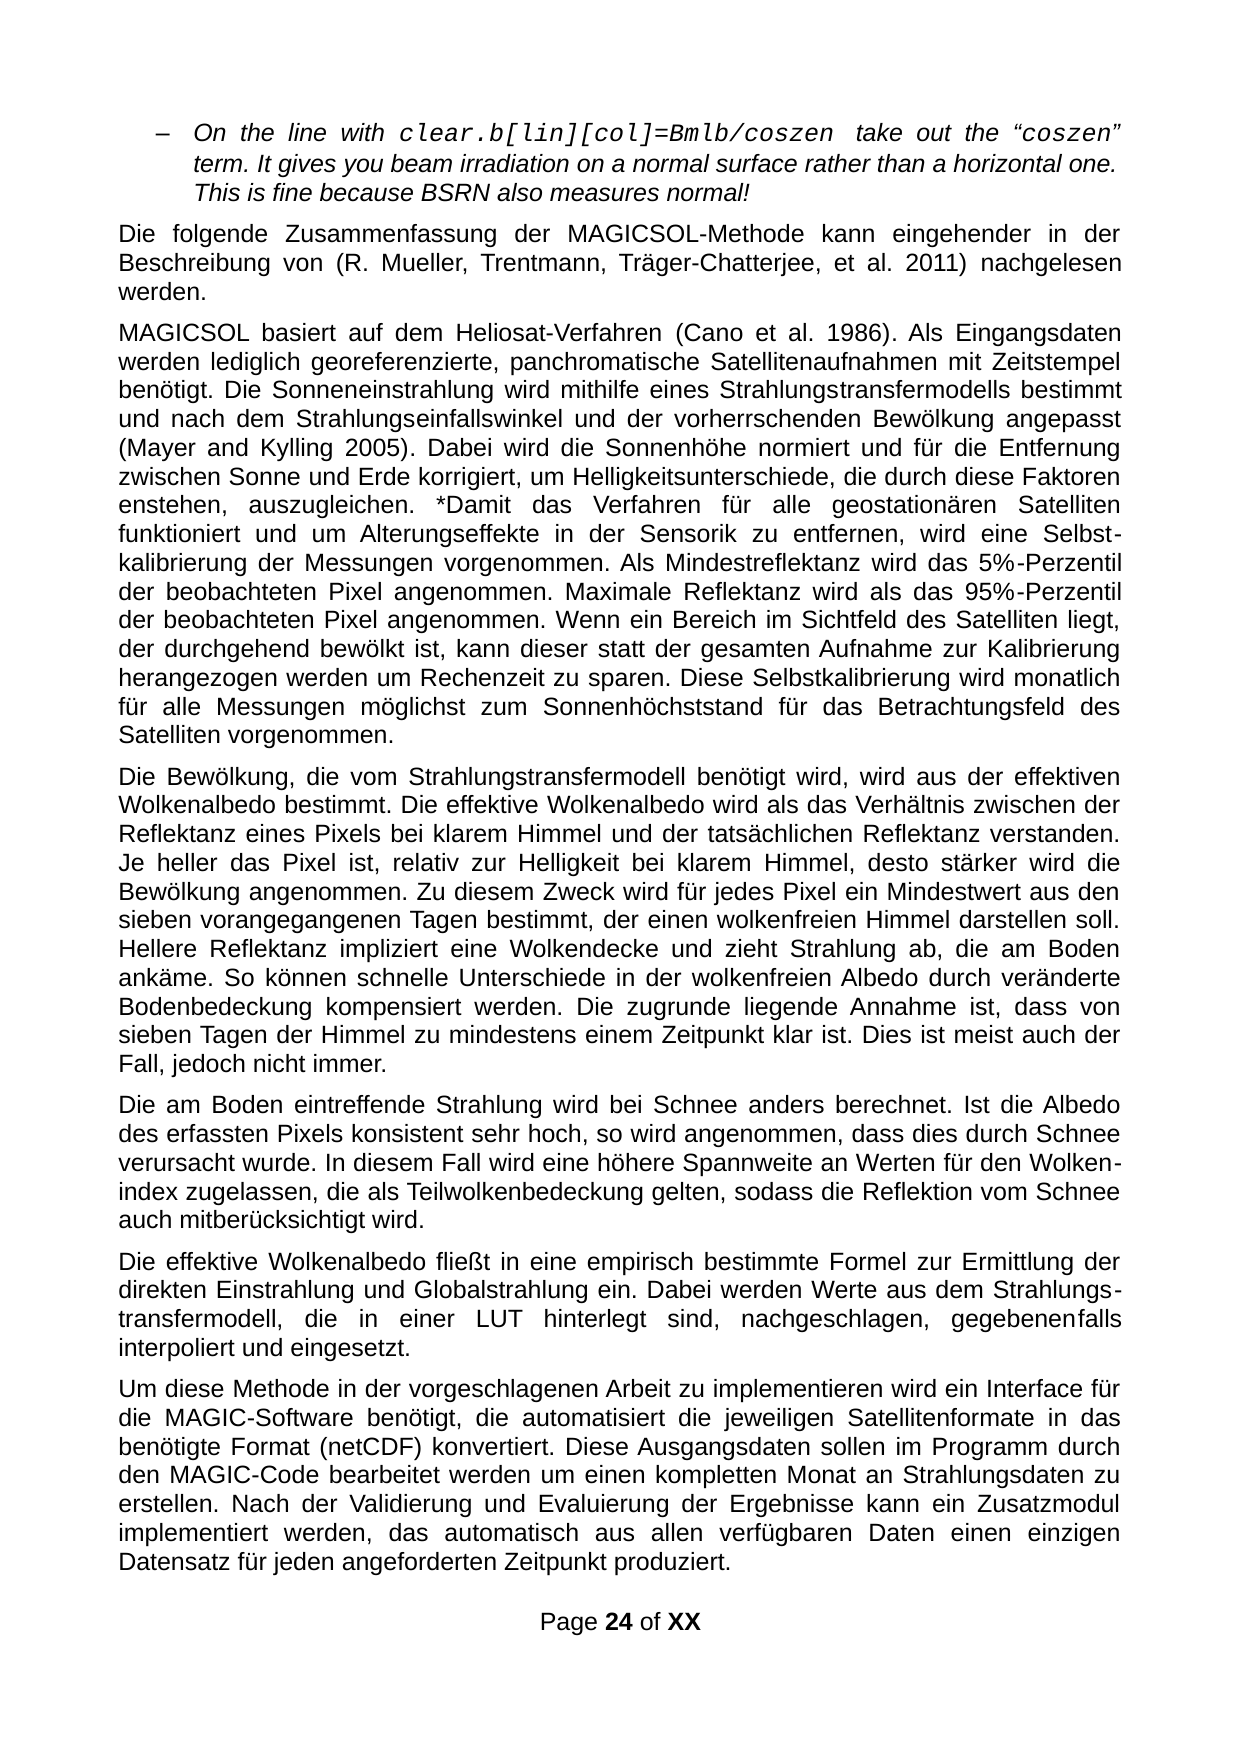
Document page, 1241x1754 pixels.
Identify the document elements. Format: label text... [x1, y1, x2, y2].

text Die Bewölkung, die vom Strahlungstransfermodell benötigt wird, wird aus der effektiven Wolkenalbedo bestimmt. Die effektive Wolkenalbedo wird als das Verhältnis zwischen der Reflektanz eines Pixels bei klarem Himmel und der tatsächlichen Reflektanz verstanden. Je heller das Pixel ist, relativ zur Helligkeit bei klarem Himmel, desto stärker wird die Bewölkung angenommen. Zu diesem Zweck wird für jedes Pixel ein Mindestwert aus den sieben vorangegangenen Tagen bestimmt, der einen wolkenfreien Himmel darstellen soll. Hellere Reflektanz impliziert eine Wolkendecke und zieht Strahlung ab, die am Boden ankäme. So können schnelle Unterschiede in der wolkenfreien Albedo durch veränderte Bodenbedeckung kompensiert werden. Die zugrunde liegende Annahme ist, dass von sieben Tagen der Himmel zu mindestens einem Zeitpunkt klar ist. Dies ist meist auch der Fall, jedoch nicht immer. [118, 762, 1122, 1078]
text Um diese Methode in der vorgeschlagenen Arbeit zu implementieren wird ein Interface für die MAGIC‑Software benötigt, die automatisiert die jeweiligen Satellitenformate in das benötigte Format (netCDF) konvertiert. Diese Ausgangsdaten sollen im Programm durch den MAGIC‑Code bearbeitet werden um einen kompletten Monat an Strahlungsdaten zu erstellen. Nach der Validierung und Evaluierung der Ergebnisse kann ein Zusatzmodul implementiert werden, das automatisch aus allen verfügbaren Daten einen einzigen Datensatz für jeden angeforderten Zeitpunkt produziert. [118, 1374, 1122, 1575]
text Die folgende Zusammenfassung der MAGICSOL-Methode kann eingehender in der Beschreibung von (R. Mueller, Trentmann, Träger-Chatterjee, et al. 2011) nachgelesen werden. [118, 219, 1122, 305]
text Die am Boden eintreffende Strahlung wird bei Schnee anders berechnet. Ist die Albedo des erfassten Pixels konsistent sehr hoch, so wird angenommen, dass dies durch Schnee verursacht wurde. In diesem Fall wird eine höhere Spannweite an Werten für den Wolken­index zugelassen, die als Teilwolkenbedeckung gelten, sodass die Reflektion vom Schnee auch mitberücksichtigt wird. [118, 1090, 1122, 1234]
text MAGICSOL basiert auf dem Heliosat-Verfahren (Cano et al. 1986). Als Eingangsdaten werden lediglich georeferenzierte, panchromatische Satellitenaufnahmen mit Zeitstempel benötigt. Die Sonnen­einstrahlung wird mithilfe eines Strahlungs­transfer­modells bestimmt und nach dem Strahlungs­einfalls­winkel und der vorherrschenden Bewölkung angepasst (Mayer and Kylling 2005). Dabei wird die Sonnenhöhe normiert und für die Entfernung zwischen Sonne und Erde korrigiert, um Helligkeitsunterschiede, die durch diese Faktoren enstehen, auszugleichen. *Damit das Verfahren für alle geostationären Satelliten funktioniert und um Alterungseffekte in der Sensorik zu entfernen, wird eine Selbst­kalibrierung der Messungen vorgenommen. Als Mindestreflektanz wird das 5%‑Perzentil der beobachteten Pixel angenommen. Maximale Reflektanz wird als das 95%‑Perzentil der beobachteten Pixel angenommen. Wenn ein Bereich im Sichtfeld des Satelliten liegt, der durchgehend bewölkt ist, kann dieser statt der gesamten Aufnahme zur Kalibrierung herangezogen werden um Rechenzeit zu sparen. Diese Selbstkalibrierung wird monatlich für alle Messungen möglichst zum Sonnenhöchststand für das Betrachtungsfeld des Satelliten vorgenommen. [118, 318, 1122, 749]
list On the line with clear.b[lin][col]=Bmlb/coszen take out the “coszen” term. It gives you beam irradiation on a normal surface rather than a horizontal one. This is fine because BSRN also measures normal! [156, 118, 1122, 207]
text Die effektive Wolkenalbedo fließt in eine empirisch bestimmte Formel zur Ermittlung der direkten Einstrahlung und Globalstrahlung ein. Dabei werden Werte aus dem Strahlungs­transfermodell, die in einer LUT hinterlegt sind, nachgeschlagen, gegebenen­falls interpoliert und eingesetzt. [118, 1247, 1122, 1362]
